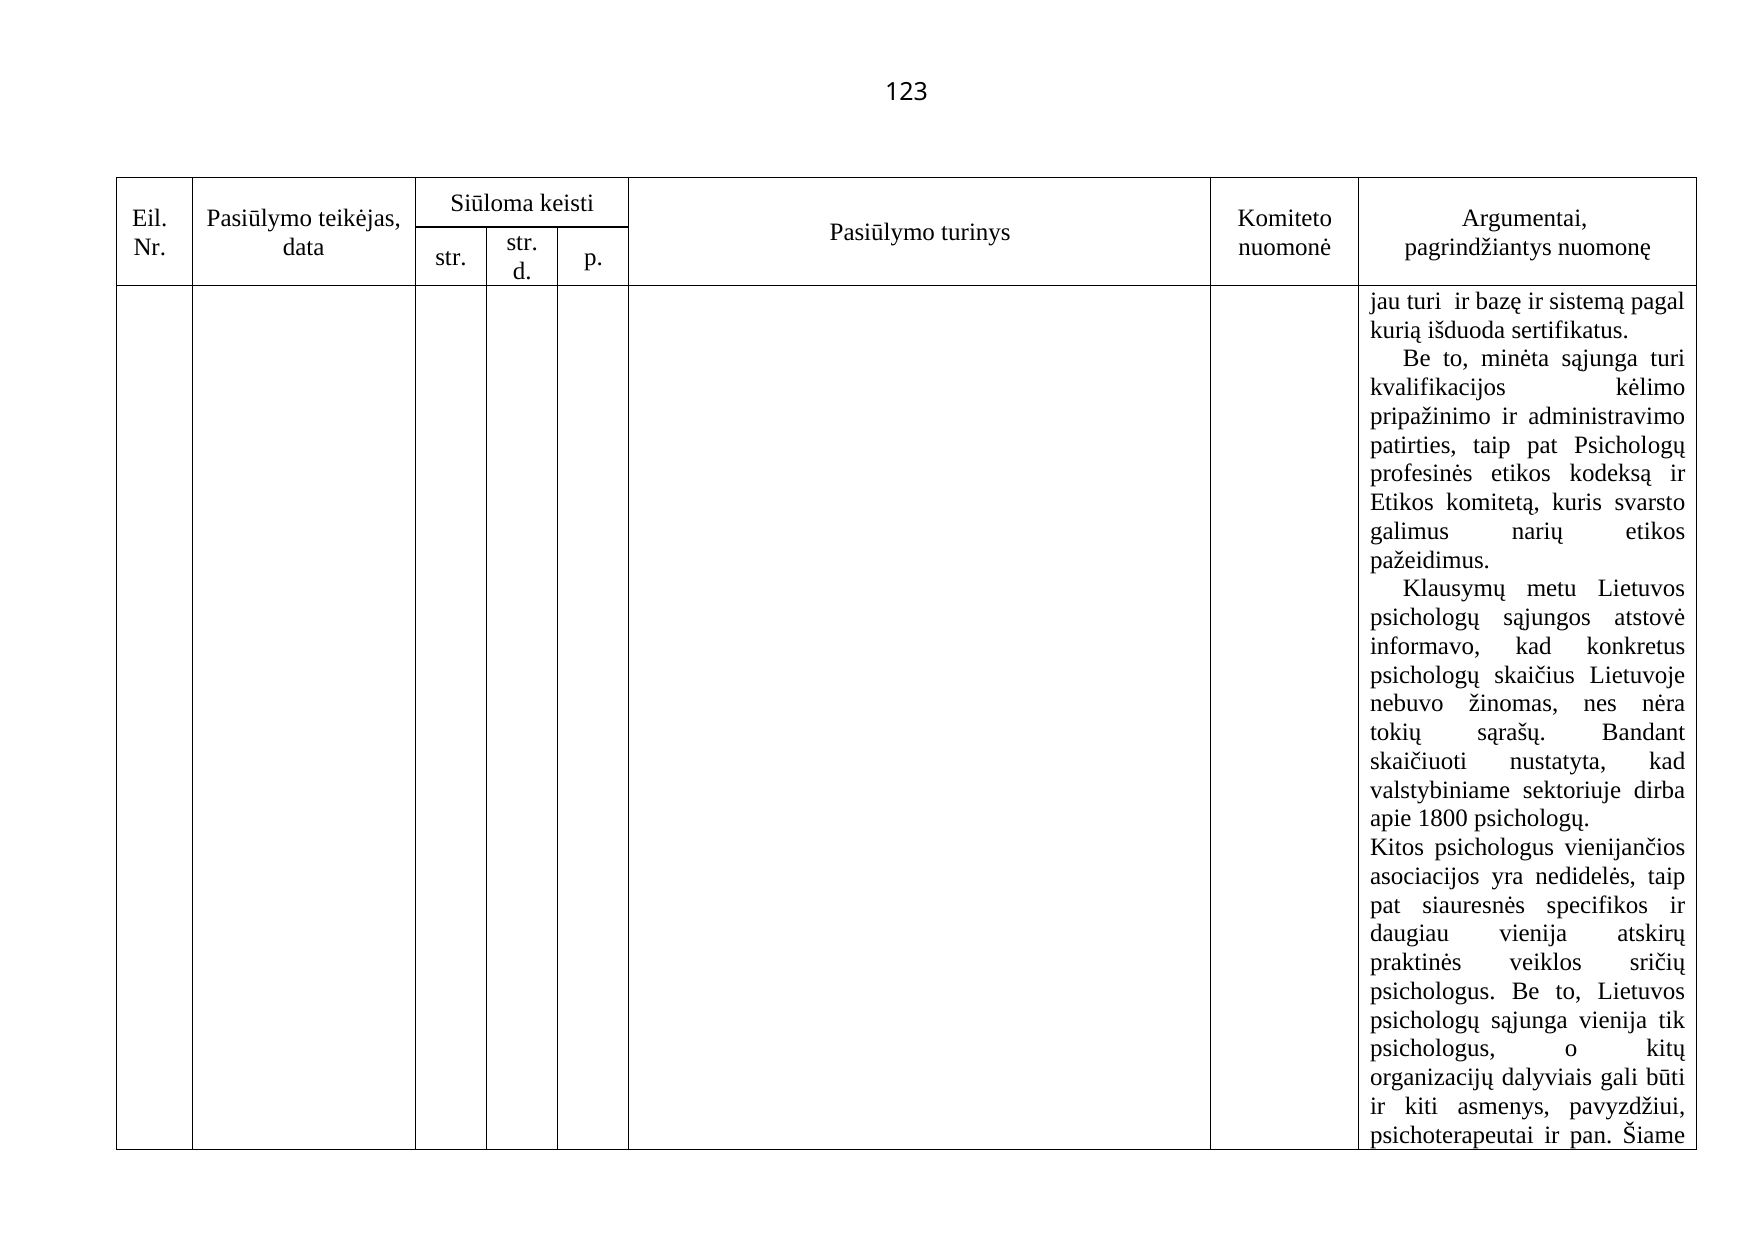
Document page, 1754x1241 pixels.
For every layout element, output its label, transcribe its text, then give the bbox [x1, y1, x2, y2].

table_header Pasiūlymo teikėjas, data [193, 178, 415, 285]
table_cell [1211, 286, 1358, 1148]
table_cell [487, 286, 557, 1148]
table_cell [416, 286, 486, 1148]
table_cell [193, 286, 415, 1148]
table_header Komiteto nuomonė [1211, 178, 1358, 285]
table_cell str. d. [487, 228, 557, 285]
table_cell [629, 286, 1210, 1148]
table_cell str. [416, 228, 486, 285]
table_cell jau turi ir bazę ir sistemą pagal kurią išduoda sertifikatus. Be to, minėta sąjunga turi kvalifikacijos kėlimo pripažinimo ir administravimo patirties, taip pat Psichologų profesinės etikos kodeksą ir Etikos komitetą, kuris svarsto galimus narių etikos pažeidimus. Klausymų metu Lietuvos psichologų sąjungos atstovė informavo, kad konkretus psichologų skaičius Lietuvoje nebuvo žinomas, nes nėra tokių sąrašų. Bandant skaičiuoti nustatyta, kad valstybiniame sektoriuje dirba apie 1800 psichologų. Kitos psichologus vienijančios asociacijos yra nedidelės, taip pat siauresnės specifikos ir daugiau vienija atskirų praktinės veiklos sričių psichologus. Be to, Lietuvos psichologų sąjunga vienija tik psichologus, o kitų organizacijų dalyviais gali būti ir kiti asmenys, pavyzdžiui, psichoterapeutai ir pan. Šiame [1359, 286, 1696, 1148]
table_header Pasiūlymo turinys [629, 178, 1210, 285]
table_header Argumentai, pagrindžiantys nuomonę [1359, 178, 1696, 285]
table_cell [117, 286, 192, 1148]
table_cell p. [558, 228, 628, 285]
table_header Eil. Nr. [117, 178, 192, 285]
table_header Siūloma keisti [416, 178, 628, 226]
table_cell [558, 286, 628, 1148]
